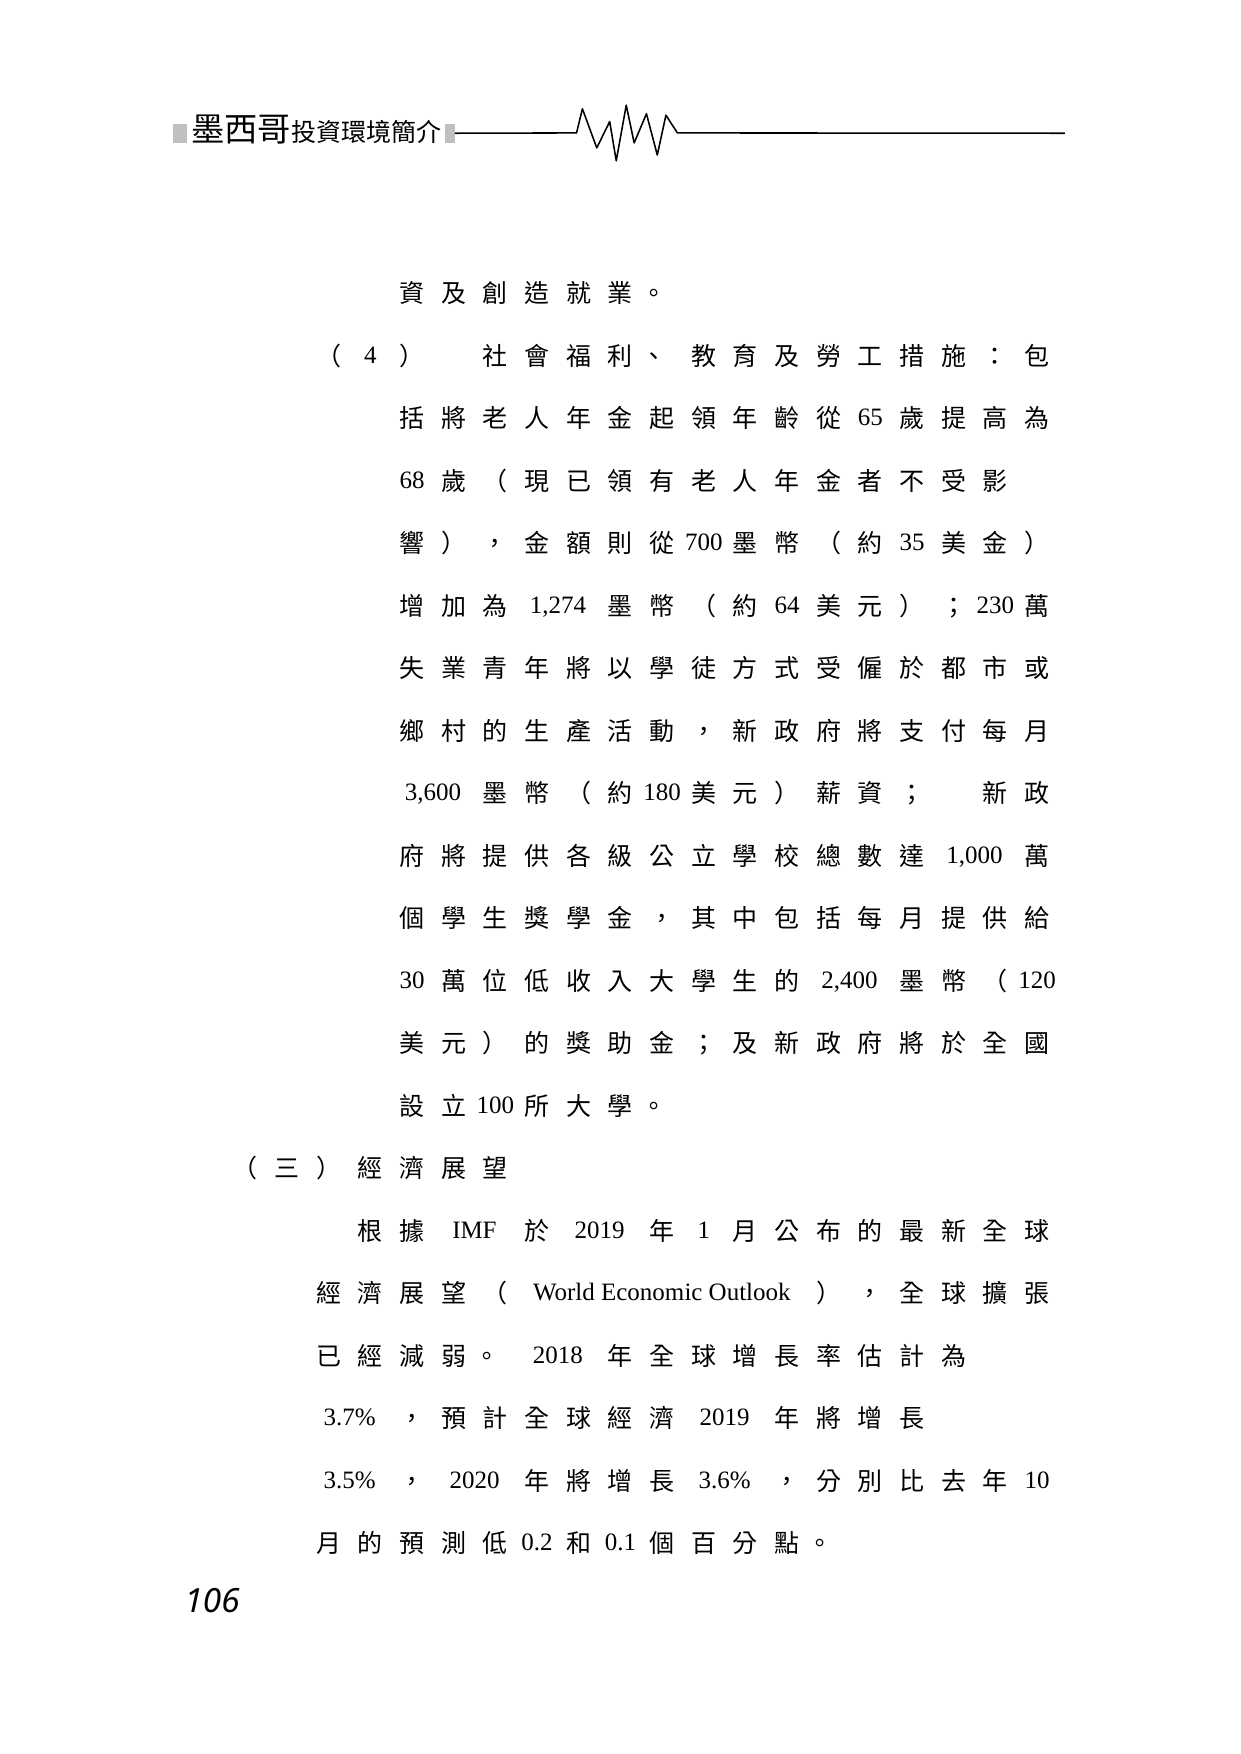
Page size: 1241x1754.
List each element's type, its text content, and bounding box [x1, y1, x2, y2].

text 資及創造就業。 [306, 250, 1058, 313]
text 根據IMF於2019年1月公布的最新全球經濟展望（World Economic Outlook），全球擴張已經減弱。2018年全球增長率估計為3.7%，預計全球經濟2019年將增長3.5%，2020年將增長3.6%，分別比去年10月的預測低0.2和0.1個百分點。 [281, 1188, 1058, 1563]
text （三）經濟展望 [207, 1125, 1058, 1188]
text （4） 社會福利、教育及勞工措施：包括將老人年金起領年齡從65歲提高為68歲（現已領有老人年金者不受影響），金額則從700墨幣（約35美金）增加為1,274墨幣（約64美元）；230萬失業青年將以學徒方式受僱於都市或鄉村的生產活動，新政府將支付每月3,600墨幣（約180美元）薪資； 新政府將提供各級公立學校總數達1,000萬個學生獎學金，其中包括每月提供給30萬位低收入大學生的2,400墨幣（120美元）的獎助金；及新政府將於全國設立100所大學。 [306, 313, 1058, 1125]
